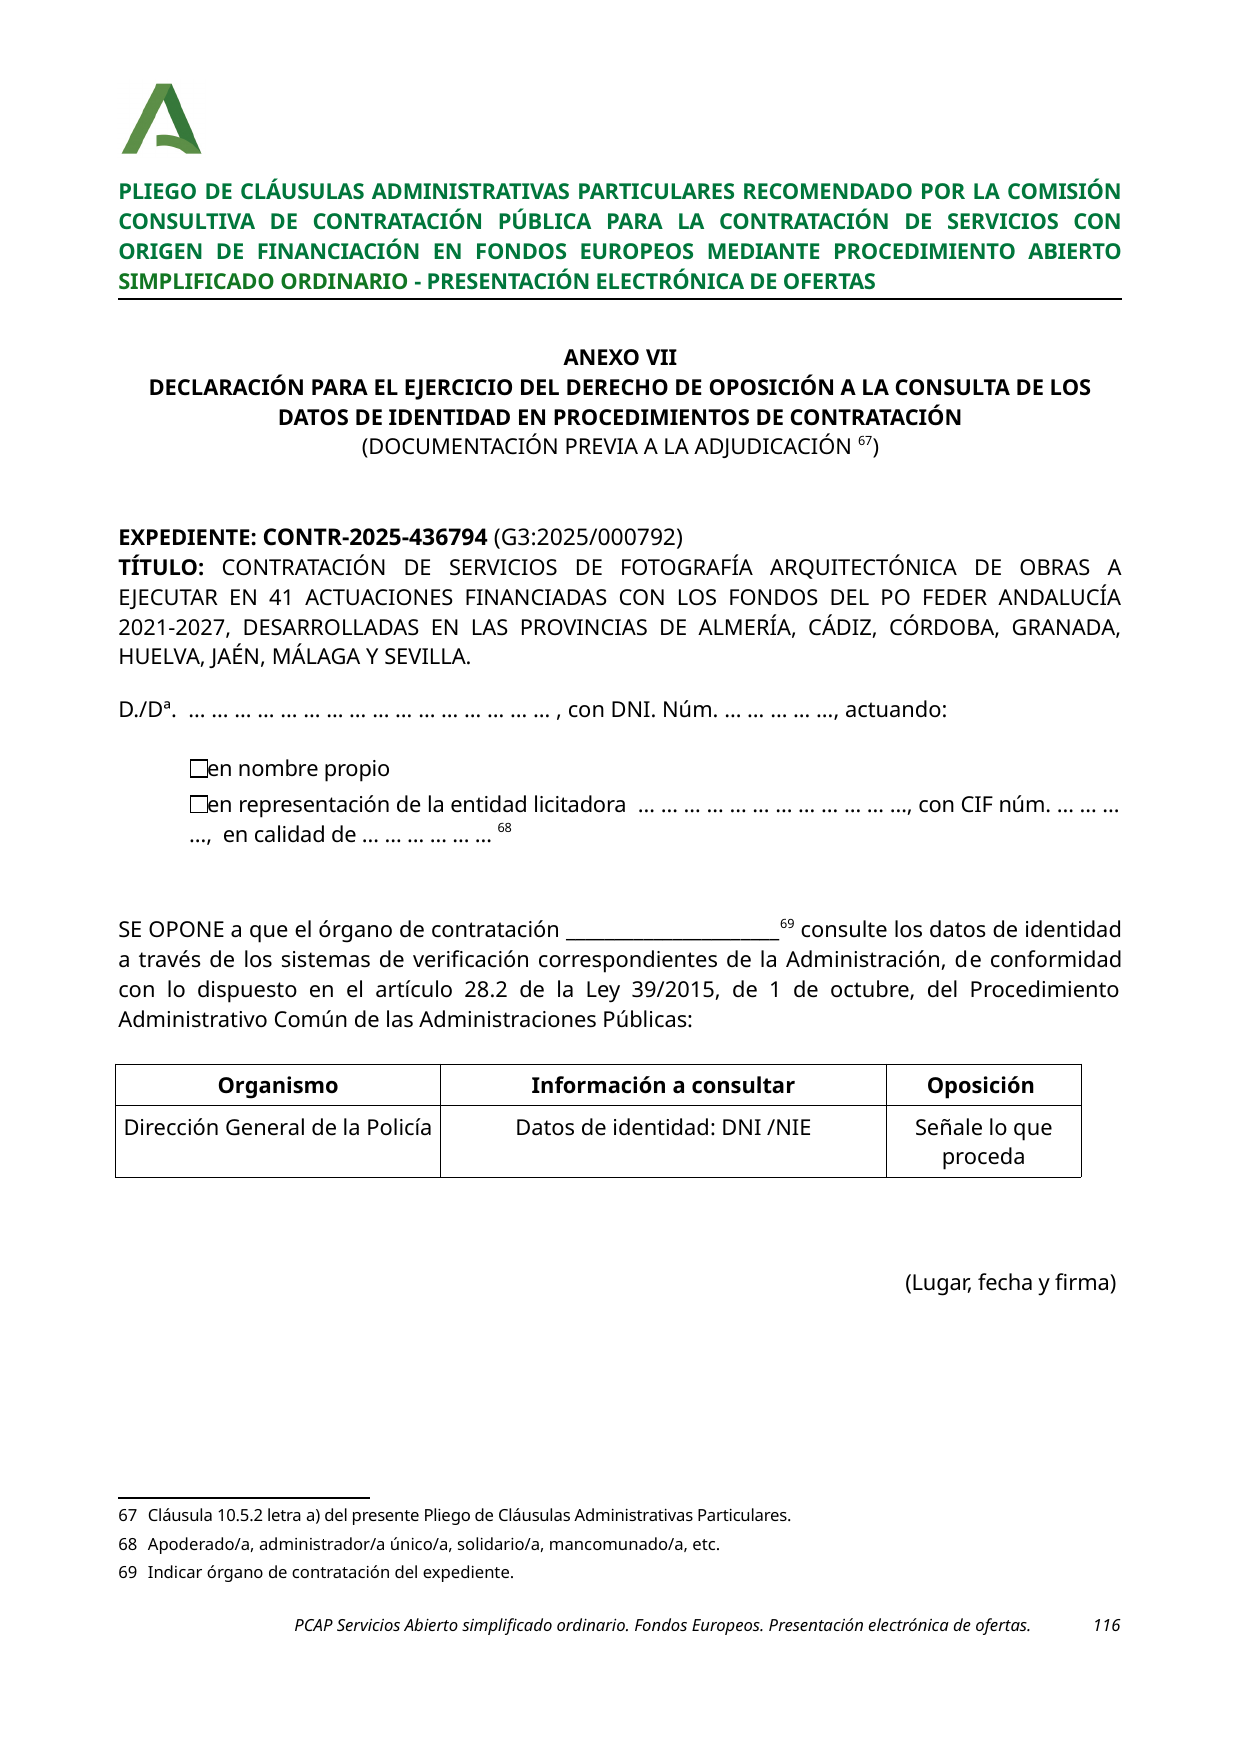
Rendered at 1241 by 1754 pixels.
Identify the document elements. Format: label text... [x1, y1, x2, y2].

text en nombre propio [189, 753, 1122, 783]
text Indicar órgano de contratación del expediente. [118, 1561, 1122, 1584]
table_cell Señale lo que proceda [887, 1106, 1081, 1177]
text DECLARACIÓN PARA EL EJERCICIO DEL DERECHO DE OPOSICIÓN A LA CONSULTA DE LOS DATOS DE IDENTIDAD EN PROCEDIMIENTOS DE CONTRATACIÓN [118, 372, 1122, 431]
text (Lugar, fecha y firma) [118, 1267, 1122, 1296]
text ANEXO VII [118, 342, 1122, 372]
text Apoderado/a, administrador/a único/a, solidario/a, mancomunado/a, etc. [118, 1532, 1122, 1555]
table_cell Datos de identidad: DNI /NIE [441, 1106, 886, 1177]
table_header Oposición [887, 1065, 1081, 1105]
table_header Organismo [116, 1065, 440, 1105]
text (DOCUMENTACIÓN PREVIA A LA ADJUDICACIÓN ) [118, 431, 1122, 461]
picture [117, 79, 206, 158]
text SE OPONE a que el órgano de contratación ______________________ consulte los datos de identidad a través de los sistemas de verificación correspondientes de la Administración, de conformidad con lo dispuesto en el artículo 28.2 de la Ley 39/2015, de 1 de octubre, del Procedimiento Administrativo Común de las Administraciones Públicas: [118, 914, 1122, 1034]
table_header Información a consultar [441, 1065, 886, 1105]
text D./Dª. … … … … … … … … … … … … … … … … , con DNI. Núm. … … … … …, actuando: [118, 694, 1122, 724]
table_cell Dirección General de la Policía [116, 1106, 440, 1177]
text Cláusula 10.5.2 letra a) del presente Pliego de Cláusulas Administrativas Particulares. [118, 1504, 1122, 1526]
text PLIEGO DE CLÁUSULAS ADMINISTRATIVAS PARTICULARES RECOMENDADO POR LA COMISIÓN CONSULTIVA DE CONTRATACIÓN PÚBLICA PARA LA CONTRATACIÓN DE SERVICIOS CON ORIGEN DE FINANCIACIÓN EN FONDOS EUROPEOS MEDIANTE PROCEDIMIENTO ABIERTO SIMPLIFICADO ORDINARIO - PRESENTACIÓN ELECTRÓNICA DE OFERTAS [118, 176, 1122, 298]
text TÍTULO: CONTRATACIÓN DE SERVICIOS DE FOTOGRAFÍA ARQUITECTÓNICA DE OBRAS A EJECUTAR EN 41 ACTUACIONES FINANCIADAS CON LOS FONDOS DEL PO FEDER ANDALUCÍA 2021-2027, DESARROLLADAS EN LAS PROVINCIAS DE ALMERÍA, CÁDIZ, CÓRDOBA, GRANADA, HUELVA, JAÉN, MÁLAGA Y SEVILLA. [118, 552, 1122, 671]
text EXPEDIENTE: CONTR-2025-436794 (G3:2025/000792) [118, 521, 1122, 552]
text en representación de la entidad licitadora … … … … … … … … … … … …, con CIF núm. … … … …, en calidad de … … … … … … [189, 789, 1122, 849]
